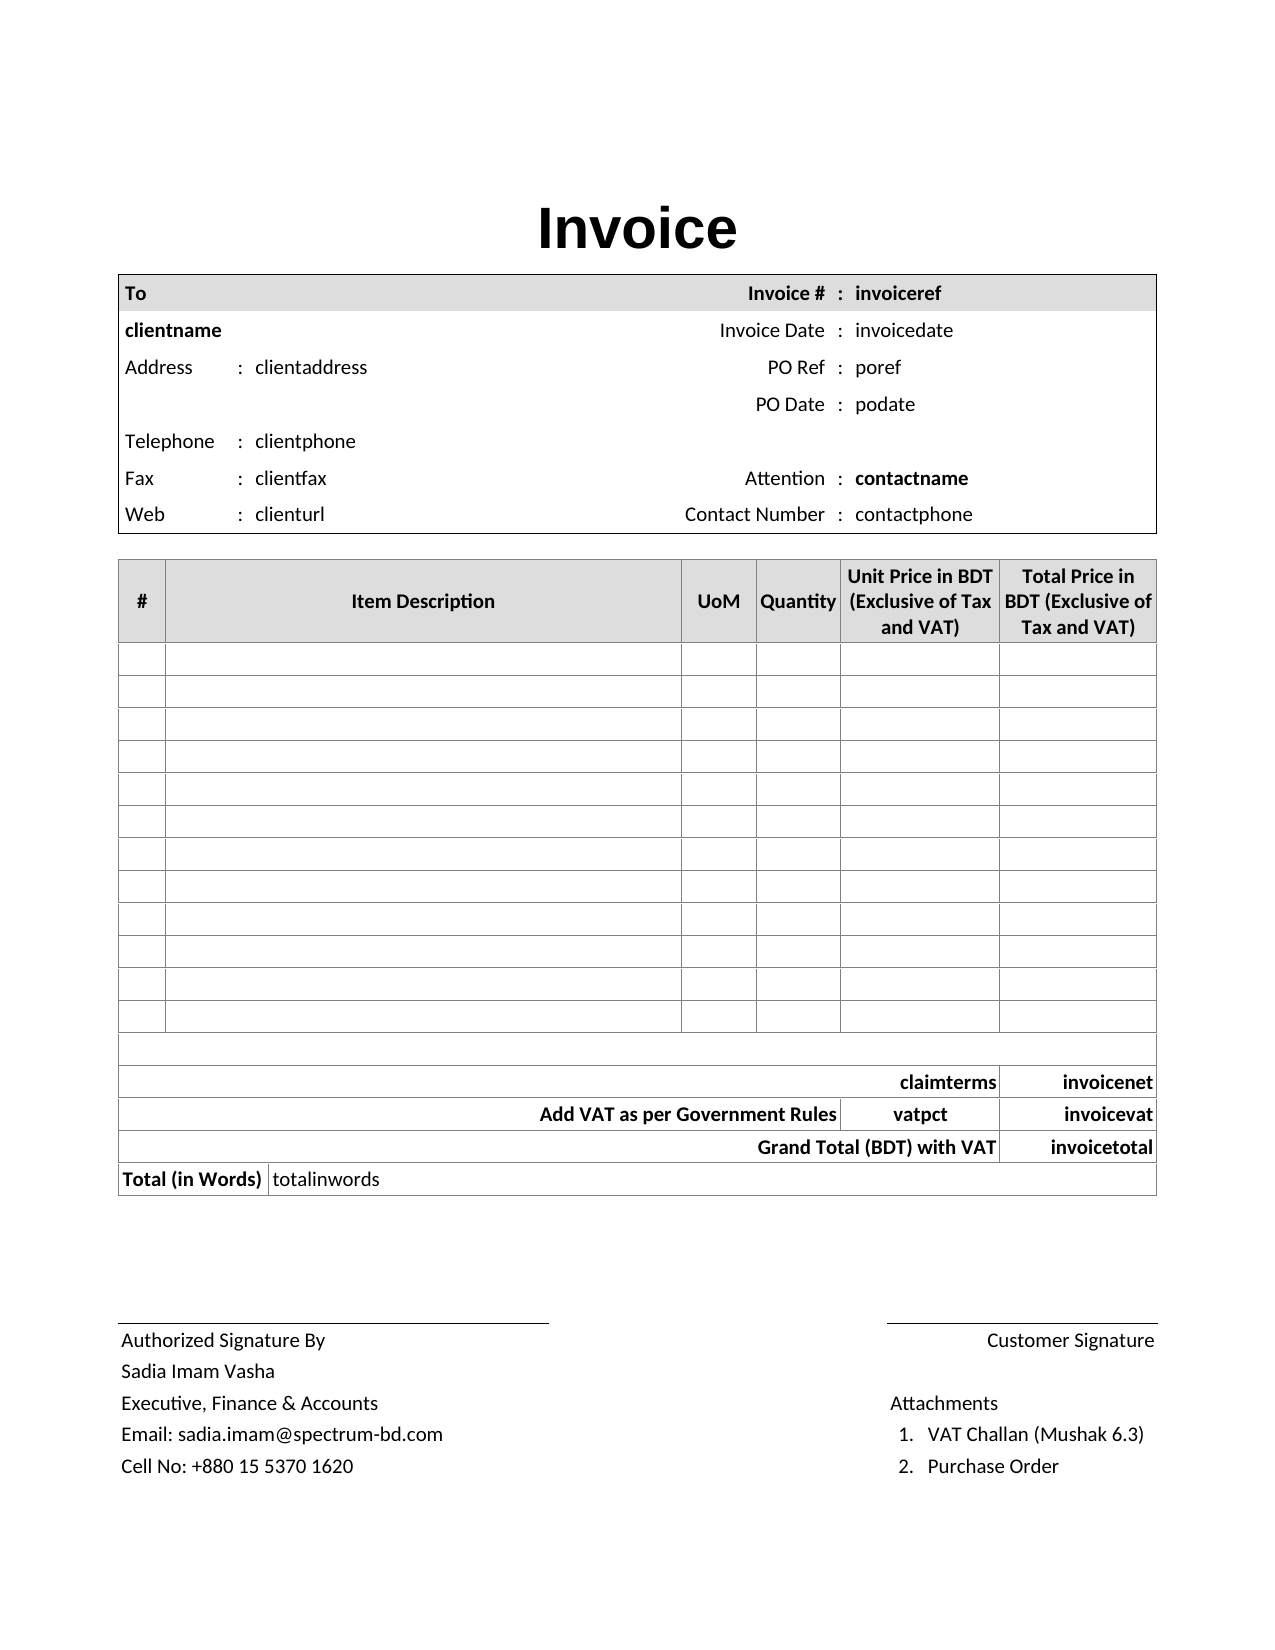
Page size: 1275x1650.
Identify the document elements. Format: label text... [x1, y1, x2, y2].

title Invoice [118, 194, 1157, 261]
table_cell Fax [119, 459, 231, 496]
table_cell Telephone [119, 422, 231, 459]
table_cell [1000, 741, 1156, 772]
table_cell [119, 676, 165, 707]
table_cell contactphone [849, 496, 1156, 533]
table_cell vatpct [841, 1099, 999, 1130]
table_cell [119, 644, 165, 675]
table_cell Address [119, 348, 231, 422]
table_cell [119, 936, 165, 967]
table_cell [119, 741, 165, 772]
table_cell : [831, 348, 849, 385]
table_cell [682, 644, 756, 675]
table_cell [682, 839, 756, 870]
table_cell [841, 1001, 999, 1032]
table_cell VAT Challan (Mushak 6.3) [925, 1419, 1158, 1450]
table_cell [682, 871, 756, 902]
table_header [550, 1323, 887, 1356]
table_cell [166, 676, 681, 707]
table_cell Add VAT as per Government Rules [119, 1099, 840, 1130]
table_cell [757, 1001, 840, 1032]
table_cell clientname [119, 311, 643, 348]
table_cell [119, 1034, 1156, 1065]
table_cell [119, 709, 165, 740]
table_cell : [831, 459, 849, 496]
table_cell Purchase Order [925, 1450, 1158, 1481]
table_cell [119, 871, 165, 902]
table_cell [166, 904, 681, 935]
table_cell [682, 904, 756, 935]
table_cell [1000, 871, 1156, 902]
table_cell [757, 871, 840, 902]
table_cell [841, 774, 999, 805]
table_cell [166, 936, 681, 967]
table_cell [550, 1419, 887, 1450]
table_cell [682, 969, 756, 1000]
table_cell [166, 741, 681, 772]
table_header [643, 275, 671, 311]
table_cell 2. [887, 1450, 925, 1481]
table_cell [757, 709, 840, 740]
table_cell [682, 936, 756, 967]
table_cell [1000, 709, 1156, 740]
table_cell podate [849, 385, 1156, 422]
table_cell [166, 871, 681, 902]
table_header Quantity [757, 560, 840, 642]
table_cell Contact Number [671, 496, 831, 533]
table_cell [119, 969, 165, 1000]
table_cell [1000, 1001, 1156, 1032]
table_cell [119, 1001, 165, 1032]
table_cell [1000, 936, 1156, 967]
table_cell [1000, 676, 1156, 707]
table_cell [841, 871, 999, 902]
table_cell [757, 839, 840, 870]
table_cell [1000, 774, 1156, 805]
table_cell clientaddress [249, 348, 643, 422]
table_cell [1000, 839, 1156, 870]
table_cell PO Date [671, 385, 831, 422]
table_cell [682, 676, 756, 707]
table_cell [757, 644, 840, 675]
table_cell [550, 1356, 887, 1387]
table_cell : [231, 496, 249, 533]
table_cell [682, 709, 756, 740]
table_cell [757, 774, 840, 805]
table_cell [550, 1450, 887, 1481]
table_cell [849, 422, 1156, 459]
table_cell [841, 644, 999, 675]
table_cell : [231, 348, 249, 422]
table_cell [643, 422, 671, 459]
table_cell [119, 806, 165, 837]
table_cell [682, 1001, 756, 1032]
table_cell [166, 774, 681, 805]
table_header # [119, 560, 165, 642]
table_cell [682, 774, 756, 805]
table_header Unit Price in BDT (Exclusive of Tax and VAT) [841, 560, 999, 642]
table_cell : [231, 459, 249, 496]
table_cell [841, 741, 999, 772]
table_cell [166, 1001, 681, 1032]
table_cell [757, 741, 840, 772]
table_cell [757, 936, 840, 967]
table_cell [166, 969, 681, 1000]
table_header Total Price in BDT (Exclusive of Tax and VAT) [1000, 560, 1156, 642]
table_cell PO Ref [671, 348, 831, 385]
table_cell [757, 676, 840, 707]
table_cell [682, 741, 756, 772]
table_cell [550, 1387, 887, 1418]
table_header invoiceref [849, 275, 1156, 311]
table_cell [682, 806, 756, 837]
table_cell [643, 459, 671, 496]
table_cell claimterms [119, 1066, 999, 1097]
table_cell [643, 348, 671, 385]
table_cell Grand Total (BDT) with VAT [119, 1131, 999, 1162]
table_header UoM [682, 560, 756, 642]
table_cell : [831, 496, 849, 533]
table_cell [119, 774, 165, 805]
table_cell Total (in Words) [119, 1164, 268, 1195]
table_cell [841, 839, 999, 870]
table_cell [841, 969, 999, 1000]
table_cell [643, 496, 671, 533]
table_cell poref [849, 348, 1156, 385]
table_cell invoicedate [849, 311, 1156, 348]
table_cell [643, 311, 671, 348]
table_cell [841, 709, 999, 740]
table_header : [831, 275, 849, 311]
table_cell [1000, 644, 1156, 675]
table_cell contactname [849, 459, 1156, 496]
table_cell [643, 385, 671, 422]
table_cell Executive, Finance & Accounts [118, 1387, 549, 1418]
table_header Authorized Signature By [118, 1324, 549, 1356]
table_cell clientphone [249, 422, 643, 459]
table_cell Web [119, 496, 231, 533]
table_cell 1. [887, 1419, 925, 1450]
table_cell Invoice Date [671, 311, 831, 348]
table_cell invoicenet [1000, 1066, 1156, 1097]
table_cell clienturl [249, 496, 643, 533]
table_cell [841, 904, 999, 935]
table_cell [1000, 969, 1156, 1000]
table_cell : [231, 422, 249, 459]
table_cell [166, 806, 681, 837]
table_cell Cell No: +880 15 5370 1620 [118, 1450, 549, 1481]
table_cell [166, 839, 681, 870]
table_cell [757, 969, 840, 1000]
table_cell : [831, 385, 849, 422]
table_cell [119, 839, 165, 870]
table_cell [166, 644, 681, 675]
table_cell [841, 806, 999, 837]
table_cell Email: sadia.imam@spectrum-bd.com [118, 1419, 549, 1450]
table_header To [119, 275, 643, 311]
table_cell [1000, 904, 1156, 935]
table_cell [887, 1356, 1158, 1387]
table_cell totalinwords [269, 1164, 1156, 1195]
table_cell [831, 422, 849, 459]
table_cell [841, 936, 999, 967]
table_cell [1000, 806, 1156, 837]
table_cell invoicevat [1000, 1099, 1156, 1130]
table_header Customer Signature [887, 1324, 1158, 1356]
table_cell [757, 904, 840, 935]
table_cell [671, 422, 831, 459]
table_cell : [831, 311, 849, 348]
table_cell Attention [671, 459, 831, 496]
table_cell clientfax [249, 459, 643, 496]
table_cell Attachments [887, 1387, 1158, 1418]
table_cell Sadia Imam Vasha [118, 1356, 549, 1387]
table_cell invoicetotal [1000, 1131, 1156, 1162]
table_cell [841, 676, 999, 707]
table_cell [119, 904, 165, 935]
table_cell [757, 806, 840, 837]
table_header Invoice # [671, 275, 831, 311]
table_cell [166, 709, 681, 740]
table_header Item Description [166, 560, 681, 642]
